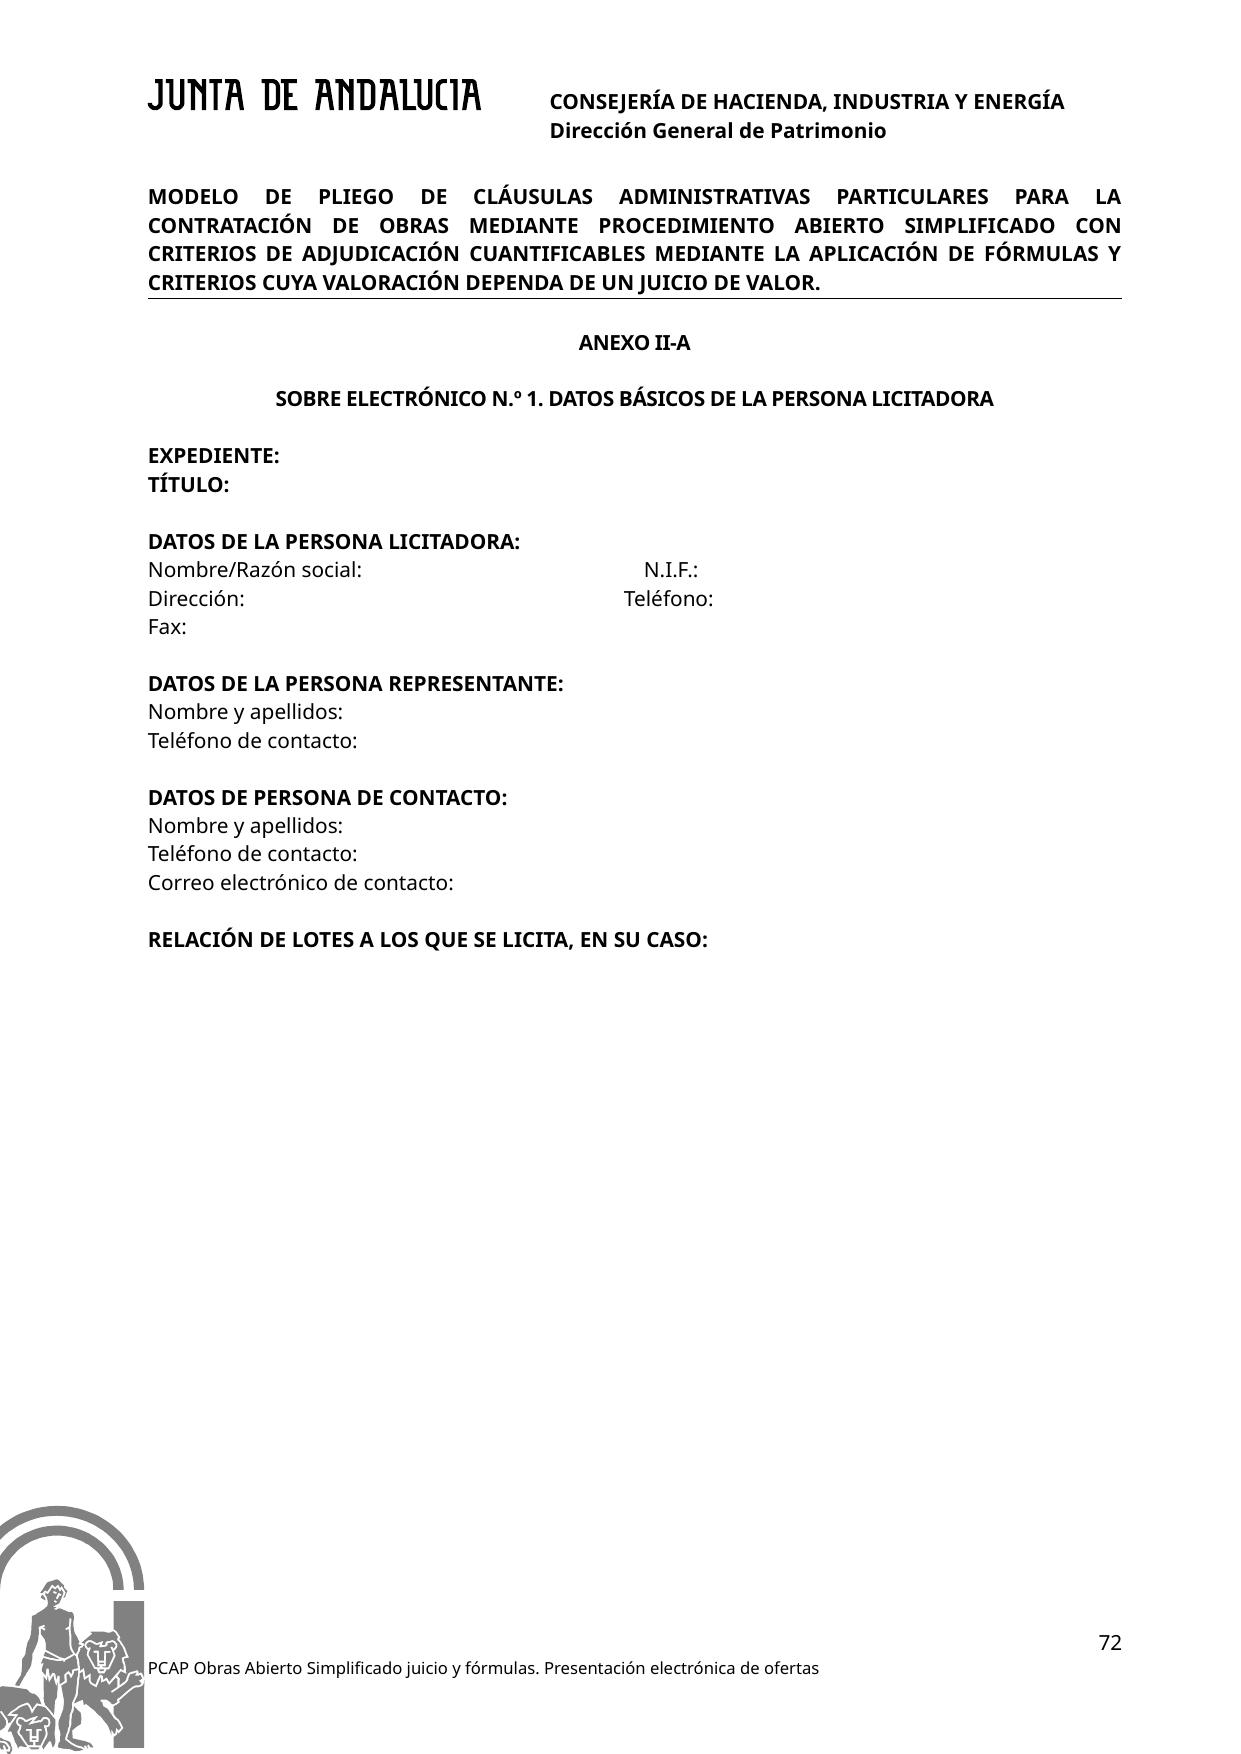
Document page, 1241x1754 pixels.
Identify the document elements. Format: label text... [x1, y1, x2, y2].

list SOBRE ELECTRÓNICO N.º 1. DATOS BÁSICOS DE LA PERSONA LICITADORA [148, 384, 1122, 413]
list ANEXO II-A [148, 328, 1122, 356]
list RELACIÓN DE LOTES A LOS QUE SE LICITA, EN SU CASO: [148, 925, 1093, 953]
list Nombre y apellidos: [148, 697, 1093, 726]
list DATOS DE PERSONA DE CONTACTO: [148, 783, 1093, 811]
list Nombre/Razón social: N.I.F.: [148, 555, 1093, 584]
list Correo electrónico de contacto: [148, 868, 1093, 896]
list MODELO DE PLIEGO DE CLÁUSULAS ADMINISTRATIVAS PARTICULARES PARA LA CONTRATACIÓN DE OBRAS MEDIANTE PROCEDIMIENTO ABIERTO SIMPLIFICADO CON CRITERIOS DE ADJUDICACIÓN CUANTIFICABLES MEDIANTE LA APLICACIÓN DE FÓRMULAS Y CRITERIOS CUYA VALORACIÓN DEPENDA DE UN JUICIO DE VALOR. [148, 182, 1122, 298]
list Nombre y apellidos: [148, 811, 1093, 839]
list Teléfono de contacto: [148, 839, 1093, 868]
list TÍTULO: [148, 470, 1093, 498]
list EXPEDIENTE: [148, 441, 1093, 470]
list DATOS DE LA PERSONA REPRESENTANTE: [148, 669, 1093, 697]
list Dirección: Teléfono: [148, 584, 1093, 612]
list Teléfono de contacto: [148, 726, 1093, 754]
list DATOS DE LA PERSONA LICITADORA: [148, 527, 1093, 555]
list Fax: [148, 612, 1093, 641]
